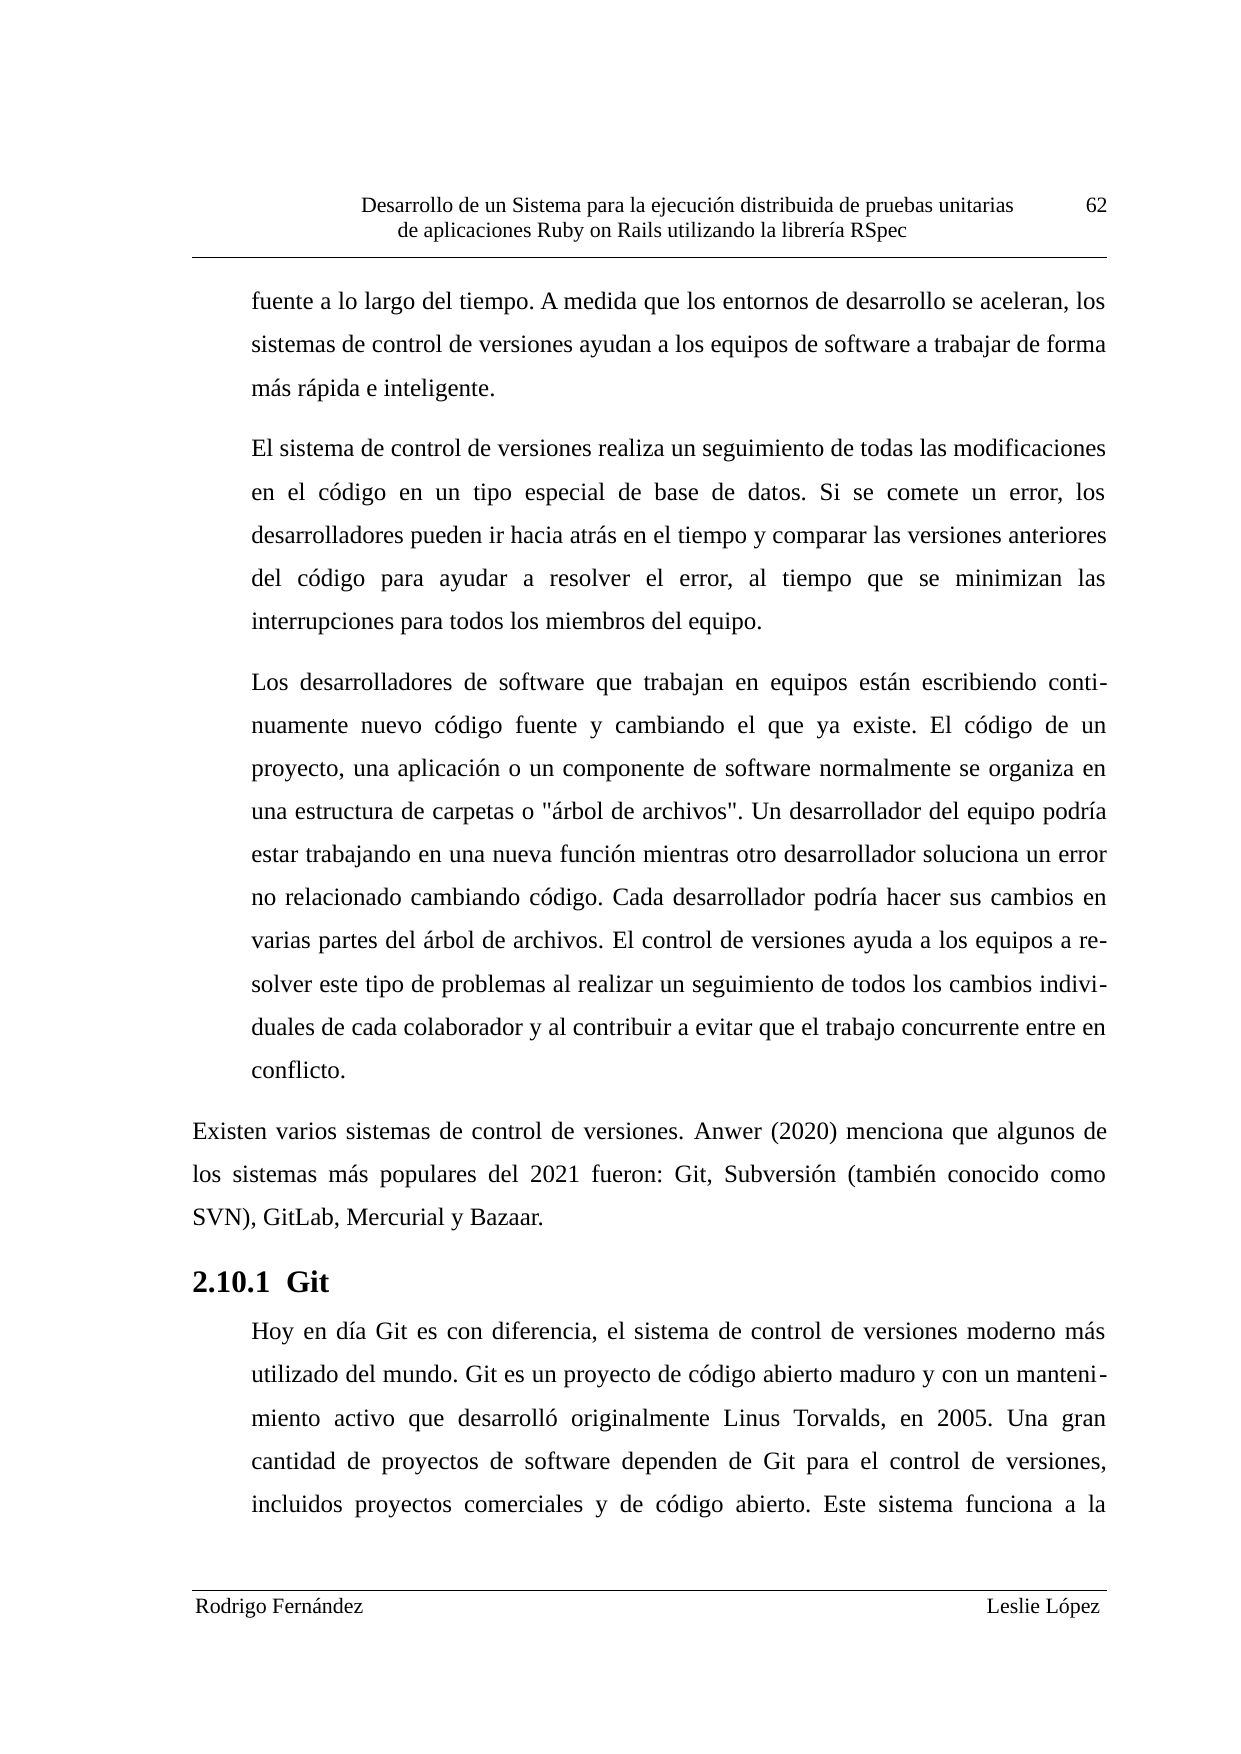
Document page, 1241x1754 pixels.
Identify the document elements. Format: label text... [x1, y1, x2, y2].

text Los desarrolladores de software que trabajan en equipos están escribiendo conti­nuamente nuevo código fuente y cambiando el que ya existe. El código de un proyecto, una aplicación o un componente de software normalmente se organiza en una estructura de carpetas o "árbol de archivos". Un desarrollador del equipo podría estar trabajando en una nueva función mientras otro desarrollador soluciona un error no relacionado cambiando código. Cada desarrollador podría hacer sus cambios en varias partes del árbol de archivos. El control de versiones ayuda a los equipos a re­solver este tipo de problemas al realizar un seguimiento de todos los cambios indivi­duales de cada colaborador y al contribuir a evitar que el trabajo concurrente entre en conflicto. [251, 667, 1107, 1084]
subtitle Git [192, 1263, 1107, 1299]
text El sistema de control de versiones realiza un seguimiento de todas las modificaciones en el código en un tipo especial de base de datos. Si se comete un error, los desarrolladores pueden ir hacia atrás en el tiempo y comparar las versiones anteriores del código para ayudar a resolver el error, al tiempo que se minimizan las interrupciones para todos los miembros del equipo. [251, 433, 1107, 635]
text Hoy en día Git es con diferencia, el sistema de control de versiones moderno más utilizado del mundo. Git es un proyecto de código abierto maduro y con un manteni­miento activo que desarrolló originalmente Linus Torvalds, en 2005. Una gran cantidad de proyectos de software dependen de Git para el control de versiones, incluidos proyectos comerciales y de código abierto. Este sistema funciona a la [251, 1316, 1107, 1518]
text fuente a lo largo del tiempo. A medida que los entornos de desarrollo se aceleran, los sistemas de control de versiones ayudan a los equipos de software a trabajar de forma más rápida e inteligente. [251, 286, 1107, 401]
text Existen varios sistemas de control de versiones. Anwer (2020)⁠ menciona que algunos de los sistemas más populares del 2021 fueron: Git, Subversión (también conocido como SVN), GitLab, Mercurial y Bazaar. [192, 1116, 1107, 1231]
